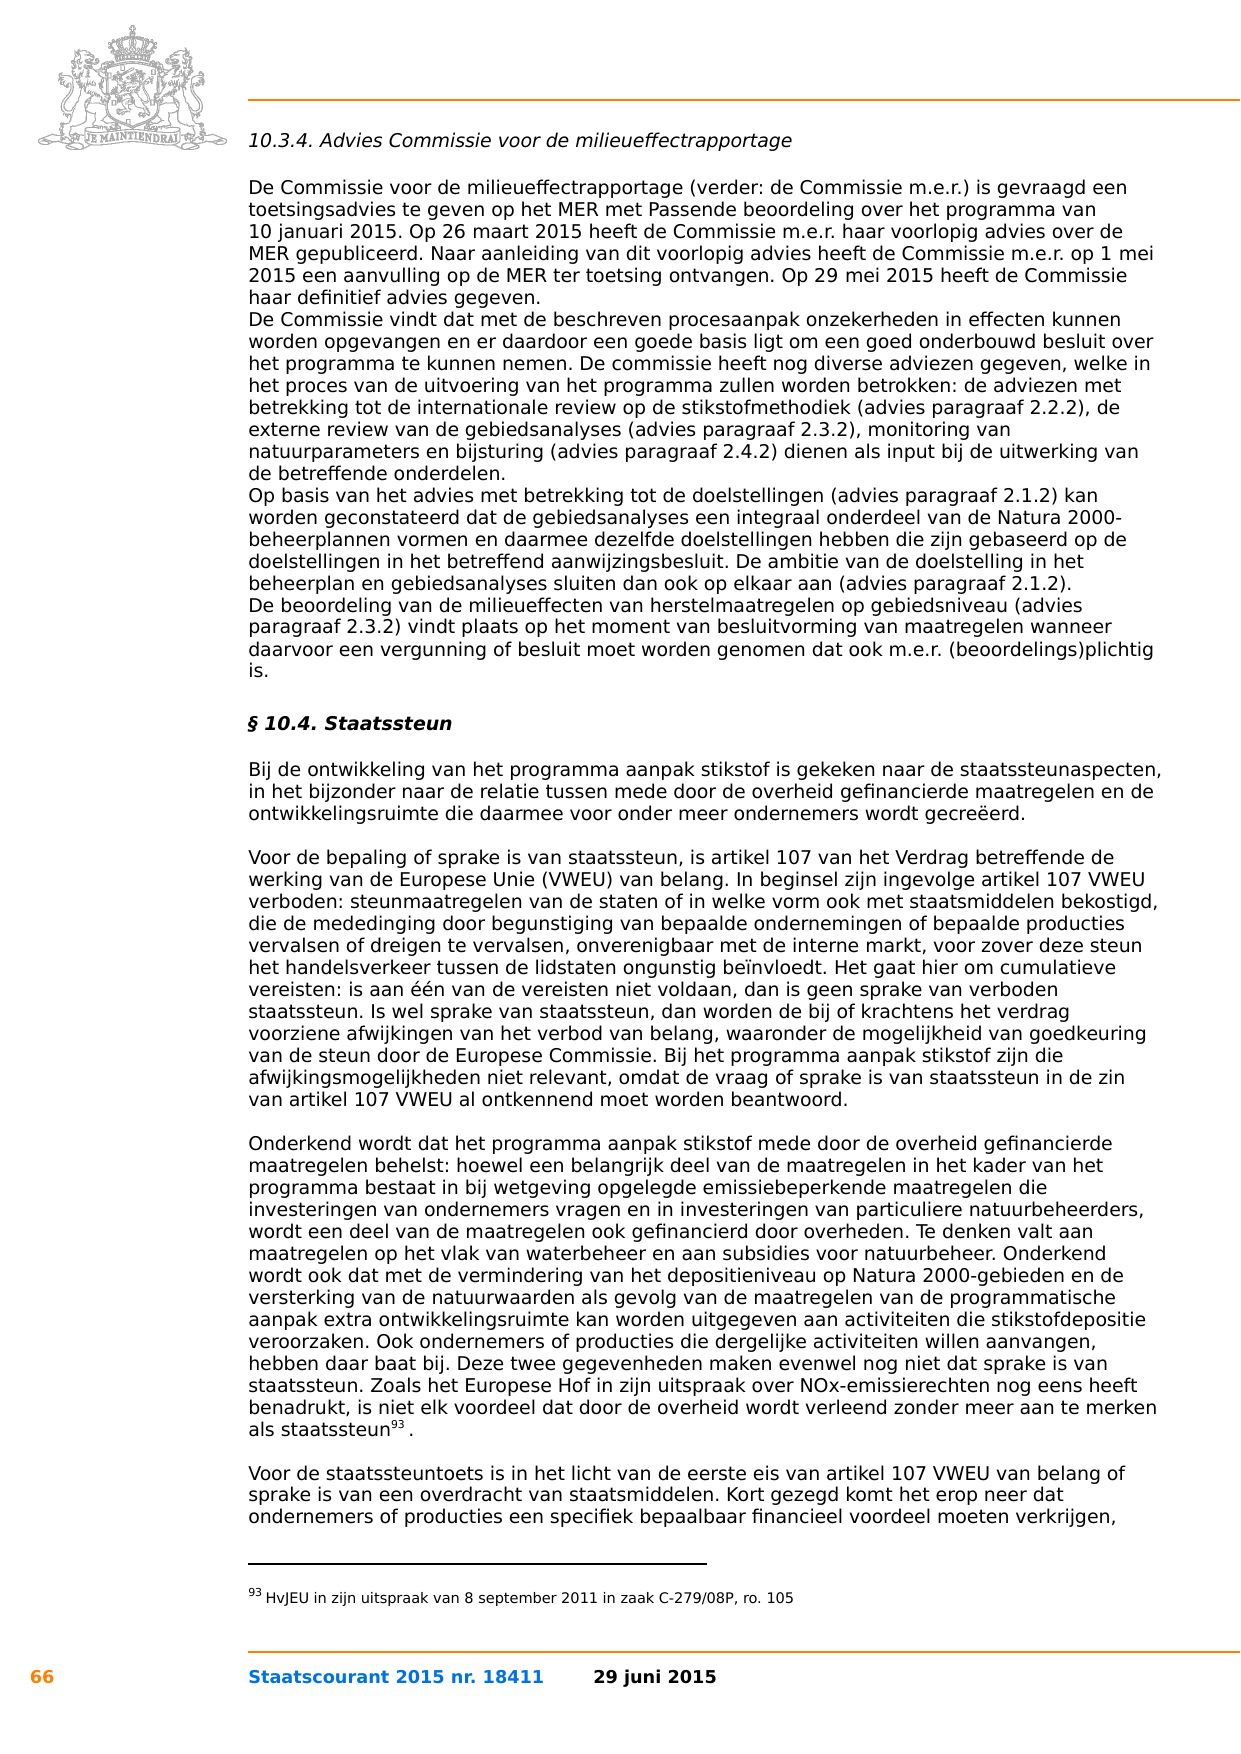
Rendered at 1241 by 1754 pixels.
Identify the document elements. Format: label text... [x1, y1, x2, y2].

text HvJEU in zijn uitspraak van 8 september 2011 in zaak C-279/08P, ro. 105 [248, 1586, 1163, 1608]
text De Commissie voor de milieueffectrapportage (verder: de Commissie m.e.r.) is gevraagd een toetsingsadvies te geven op het MER met Passende beoordeling over het programma van 10 januari 2015. Op 26 maart 2015 heeft de Commissie m.e.r. haar voorlopig advies over de MER gepubliceerd. Naar aanleiding van dit voorlopig advies heeft de Commissie m.e.r. op 1 mei 2015 een aanvulling op de MER ter toetsing ontvangen. Op 29 mei 2015 heeft de Commissie haar definitief advies gegeven. [248, 177, 1163, 309]
text Voor de staatssteuntoets is in het licht van de eerste eis van artikel 107 VWEU van belang of sprake is van een overdracht van staatsmiddelen. Kort gezegd komt het erop neer dat ondernemers of producties een specifiek bepaalbaar financieel voordeel moeten verkrijgen, [248, 1462, 1163, 1528]
text Onderkend wordt dat het programma aanpak stikstof mede door de overheid gefinancierde maatregelen behelst: hoewel een belangrijk deel van de maatregelen in het kader van het programma bestaat in bij wetgeving opgelegde emissiebeperkende maatregelen die investeringen van ondernemers vragen en in investeringen van particuliere natuurbeheerders, wordt een deel van de maatregelen ook gefinancierd door overheden. Te denken valt aan maatregelen op het vlak van waterbeheer en aan subsidies voor natuurbeheer. Onderkend wordt ook dat met de vermindering van het depositieniveau op Natura 2000-gebieden en de versterking van de natuurwaarden als gevolg van de maatregelen van de programmatische aanpak extra ontwikkelingsruimte kan worden uitgegeven aan activiteiten die stikstofdepositie veroorzaken. Ook ondernemers of producties die dergelijke activiteiten willen aanvangen, hebben daar baat bij. Deze twee gegevenheden maken evenwel nog niet dat sprake is van staatssteun. Zoals het Europese Hof in zijn uitspraak over NOx-emissierechten nog eens heeft benadrukt, is niet elk voordeel dat door de overheid wordt verleend zonder meer aan te merken als staatssteun. [248, 1133, 1163, 1441]
text Bij de ontwikkeling van het programma aanpak stikstof is gekeken naar de staatssteunaspecten, in het bijzonder naar de relatie tussen mede door de overheid gefinancierde maatregelen en de ontwikkelingsruimte die daarmee voor onder meer ondernemers wordt gecreëerd. [248, 759, 1163, 825]
text Voor de bepaling of sprake is van staatssteun, is artikel 107 van het Verdrag betreffende de werking van de Europese Unie (VWEU) van belang. In beginsel zijn ingevolge artikel 107 VWEU verboden: steunmaatregelen van de staten of in welke vorm ook met staatsmiddelen bekostigd, die de mededinging door begunstiging van bepaalde ondernemingen of bepaalde producties vervalsen of dreigen te vervalsen, onverenigbaar met de interne markt, voor zover deze steun het handelsverkeer tussen de lidstaten ongunstig beïnvloedt. Het gaat hier om cumulatieve vereisten: is aan één van de vereisten niet voldaan, dan is geen sprake van verboden staatssteun. Is wel sprake van staatssteun, dan worden de bij of krachtens het verdrag voorziene afwijkingen van het verbod van belang, waaronder de mogelijkheid van goedkeuring van de steun door de Europese Commissie. Bij het programma aanpak stikstof zijn die afwijkingsmogelijkheden niet relevant, omdat de vraag of sprake is van staatssteun in de zin van artikel 107 VWEU al ontkennend moet worden beantwoord. [248, 847, 1163, 1111]
text De Commissie vindt dat met de beschreven procesaanpak onzekerheden in effecten kunnen worden opgevangen en er daardoor een goede basis ligt om een goed onderbouwd besluit over het programma te kunnen nemen. De commissie heeft nog diverse adviezen gegeven, welke in het proces van de uitvoering van het programma zullen worden betrokken: de adviezen met betrekking tot de internationale review op de stikstofmethodiek (advies paragraaf 2.2.2), de externe review van de gebiedsanalyses (advies paragraaf 2.3.2), monitoring van natuurparameters en bijsturing (advies paragraaf 2.4.2) dienen als input bij de uitwerking van de betreffende onderdelen. [248, 309, 1163, 484]
subtitle § 10.4. Staatssteun [248, 712, 1163, 734]
subtitle 10.3.4. Advies Commissie voor de milieueffectrapportage [248, 130, 1163, 152]
picture [38, 25, 227, 150]
text De beoordeling van de milieueffecten van herstelmaatregelen op gebiedsniveau (advies paragraaf 2.3.2) vindt plaats op het moment van besluitvorming van maatregelen wanneer daarvoor een vergunning of besluit moet worden genomen dat ook m.e.r. (beoordelings)plichtig is. [248, 594, 1163, 682]
text Op basis van het advies met betrekking tot de doelstellingen (advies paragraaf 2.1.2) kan worden geconstateerd dat de gebiedsanalyses een integraal onderdeel van de Natura 2000-beheerplannen vormen en daarmee dezelfde doelstellingen hebben die zijn gebaseerd op de doelstellingen in het betreffend aanwijzingsbesluit. De ambitie van de doelstelling in het beheerplan en gebiedsanalyses sluiten dan ook op elkaar aan (advies paragraaf 2.1.2). [248, 484, 1163, 594]
